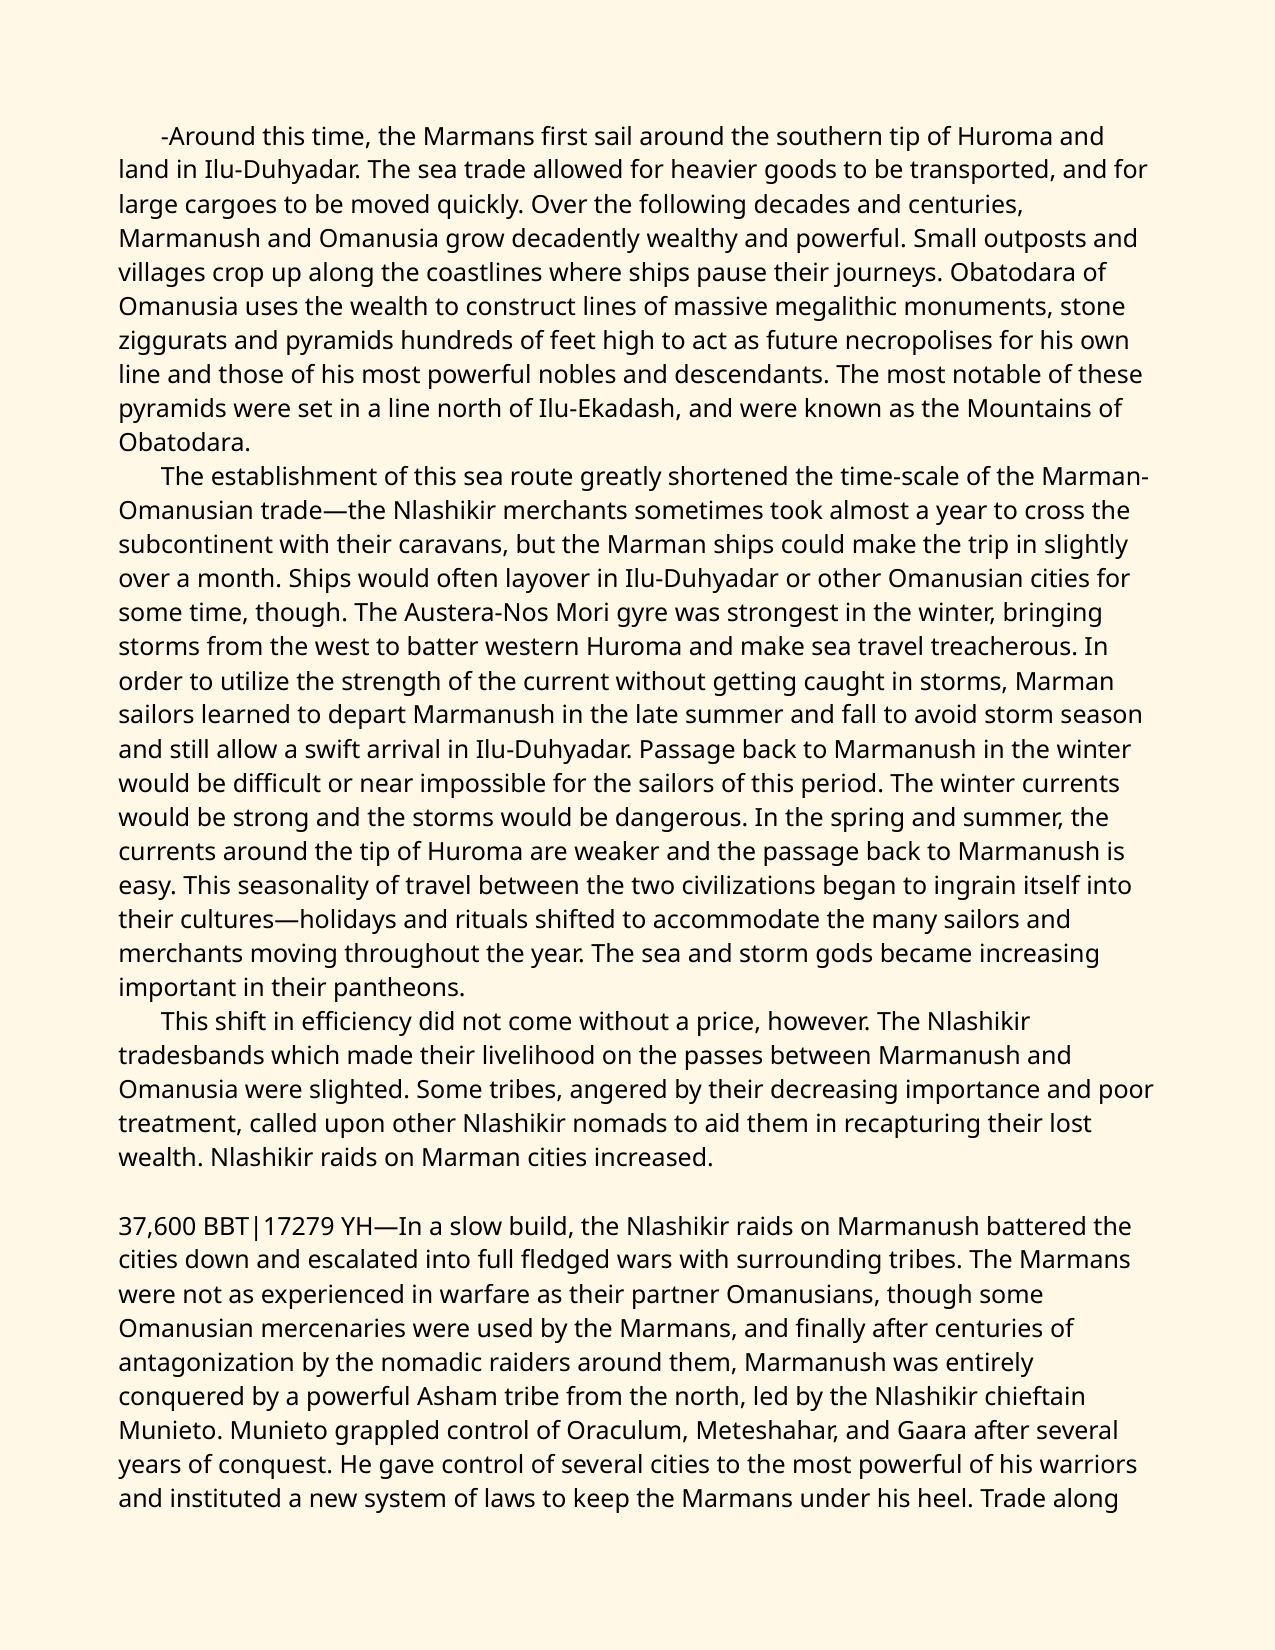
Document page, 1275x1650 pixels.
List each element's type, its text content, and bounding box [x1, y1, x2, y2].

text This shift in efficiency did not come without a price, however. The Nlashikir tradesbands which made their livelihood on the passes between Marmanush and Omanusia were slighted. Some tribes, angered by their decreasing importance and poor treatment, called upon other Nlashikir nomads to aid them in recapturing their lost wealth. Nlashikir raids on Marman cities increased. [118, 1004, 1157, 1174]
text -Around this time, the Marmans first sail around the southern tip of Huroma and land in Ilu-Duhyadar. The sea trade allowed for heavier goods to be transported, and for large cargoes to be moved quickly. Over the following decades and centuries, Marmanush and Omanusia grow decadently wealthy and powerful. Small outposts and villages crop up along the coastlines where ships pause their journeys. Obatodara of Omanusia uses the wealth to construct lines of massive megalithic monuments, stone ziggurats and pyramids hundreds of feet high to act as future necropolises for his own line and those of his most powerful nobles and descendants. The most notable of these pyramids were set in a line north of Ilu-Ekadash, and were known as the Mountains of Obatodara. [118, 118, 1157, 459]
text The establishment of this sea route greatly shortened the time-scale of the Marman-Omanusian trade—the Nlashikir merchants sometimes took almost a year to cross the subcontinent with their caravans, but the Marman ships could make the trip in slightly over a month. Ships would often layover in Ilu-Duhyadar or other Omanusian cities for some time, though. The Austera-Nos Mori gyre was strongest in the winter, bringing storms from the west to batter western Huroma and make sea travel treacherous. In order to utilize the strength of the current without getting caught in storms, Marman sailors learned to depart Marmanush in the late summer and fall to avoid storm season and still allow a swift arrival in Ilu-Duhyadar. Passage back to Marmanush in the winter would be difficult or near impossible for the sailors of this period. The winter currents would be strong and the storms would be dangerous. In the spring and summer, the currents around the tip of Huroma are weaker and the passage back to Marmanush is easy. This seasonality of travel between the two civilizations began to ingrain itself into their cultures—holidays and rituals shifted to accommodate the many sailors and merchants moving throughout the year. The sea and storm gods became increasing important in their pantheons. [118, 459, 1157, 1004]
text 37,600 BBT|17279 YH—In a slow build, the Nlashikir raids on Marmanush battered the cities down and escalated into full fledged wars with surrounding tribes. The Marmans were not as experienced in warfare as their partner Omanusians, though some Omanusian mercenaries were used by the Marmans, and finally after centuries of antagonization by the nomadic raiders around them, Marmanush was entirely conquered by a powerful Asham tribe from the north, led by the Nlashikir chieftain Munieto. Munieto grappled control of Oraculum, Meteshahar, and Gaara after several years of conquest. He gave control of several cities to the most powerful of his warriors and instituted a new system of laws to keep the Marmans under his heel. Trade along [118, 1208, 1157, 1515]
